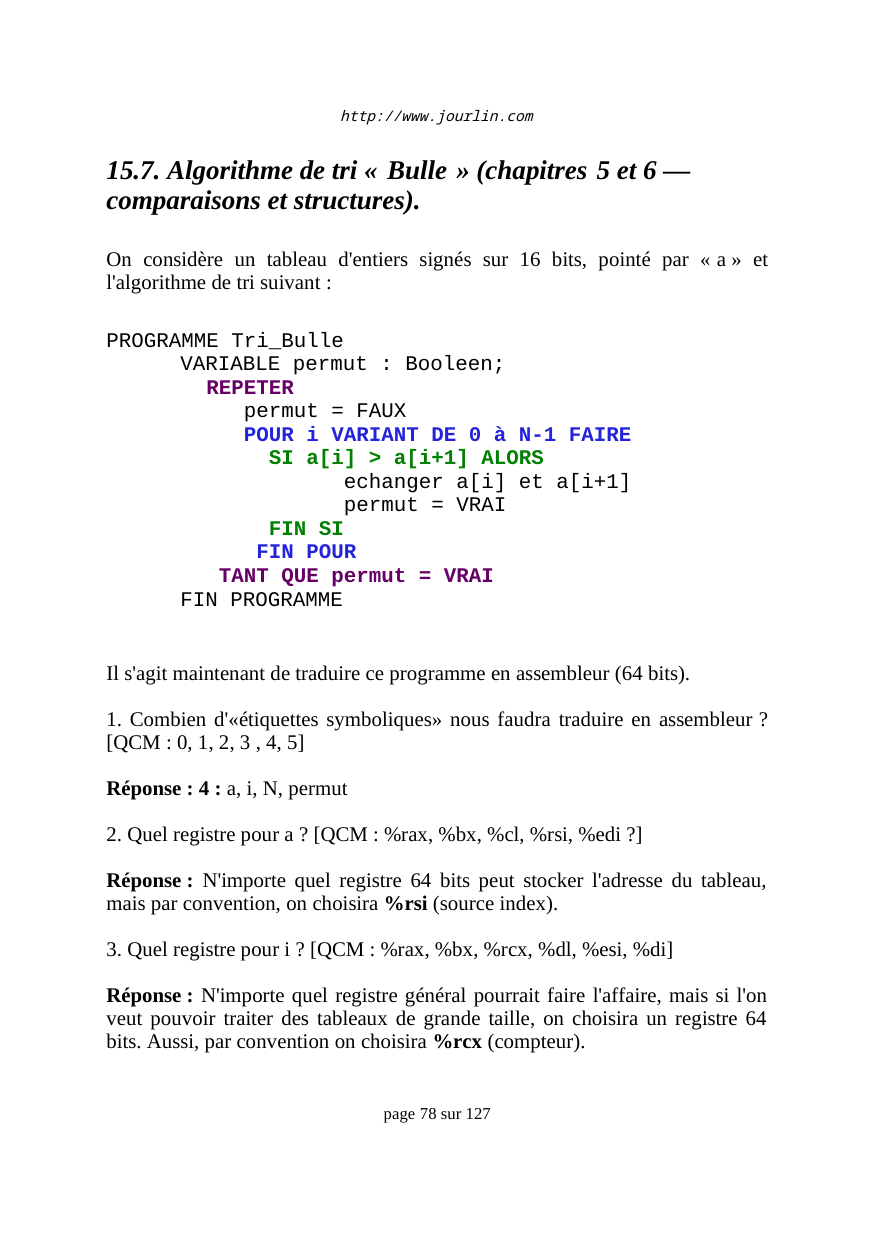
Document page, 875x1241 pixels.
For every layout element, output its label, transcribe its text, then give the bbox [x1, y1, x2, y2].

text Réponse : 4 : a, i, N, permut [106, 767, 768, 800]
text On considère un tableau d'entiers signés sur 16 bits, pointé par « a » et l'algorithme de tri suivant : [106, 228, 768, 294]
text SI a[i] > a[i+1] ALORS [106, 447, 768, 471]
text POUR i VARIANT DE 0 à N-1 FAIRE [106, 424, 768, 447]
text FIN SI [106, 518, 768, 542]
text VARIABLE permut : Booleen; [106, 353, 768, 377]
text Il s'agit maintenant de traduire ce programme en assembleur (64 bits). [106, 642, 768, 685]
text FIN POUR [106, 542, 768, 565]
text FIN PROGRAMME [106, 589, 768, 612]
text 1. Combien d'«étiquettes symboliques» nous faudra traduire en assembleur ? [QCM : 0, 1, 2, 3 , 4, 5] [106, 697, 768, 754]
text Réponse : N'importe quel registre général pourrait faire l'affaire, mais si l'on veut pouvoir traiter des tableaux de grande taille, on choisira un registre 64 bits. Aussi, par convention on choisira %rcx (compteur). [106, 974, 768, 1053]
text Réponse : N'importe quel registre 64 bits peut stocker l'adresse du tableau, mais par convention, on choisira %rsi (source index). [106, 859, 768, 915]
text permut = VRAI [106, 494, 768, 518]
text permut = FAUX [106, 400, 768, 424]
text PROGRAMME Tri_Bulle [106, 330, 768, 353]
text echanger a[i] et a[i+1] [106, 471, 768, 494]
text 3. Quel registre pour i ? [QCM : %rax, %bx, %rcx, %dl, %esi, %di] [106, 928, 768, 961]
subtitle 15.7. Algorithme de tri « Bulle » (chapitres 5 et 6 — comparaisons et structures). [106, 156, 768, 215]
text 2. Quel registre pour a ? [QCM : %rax, %bx, %cl, %rsi, %edi ?] [106, 813, 768, 846]
text REPETER [106, 377, 768, 400]
text TANT QUE permut = VRAI [106, 565, 768, 589]
